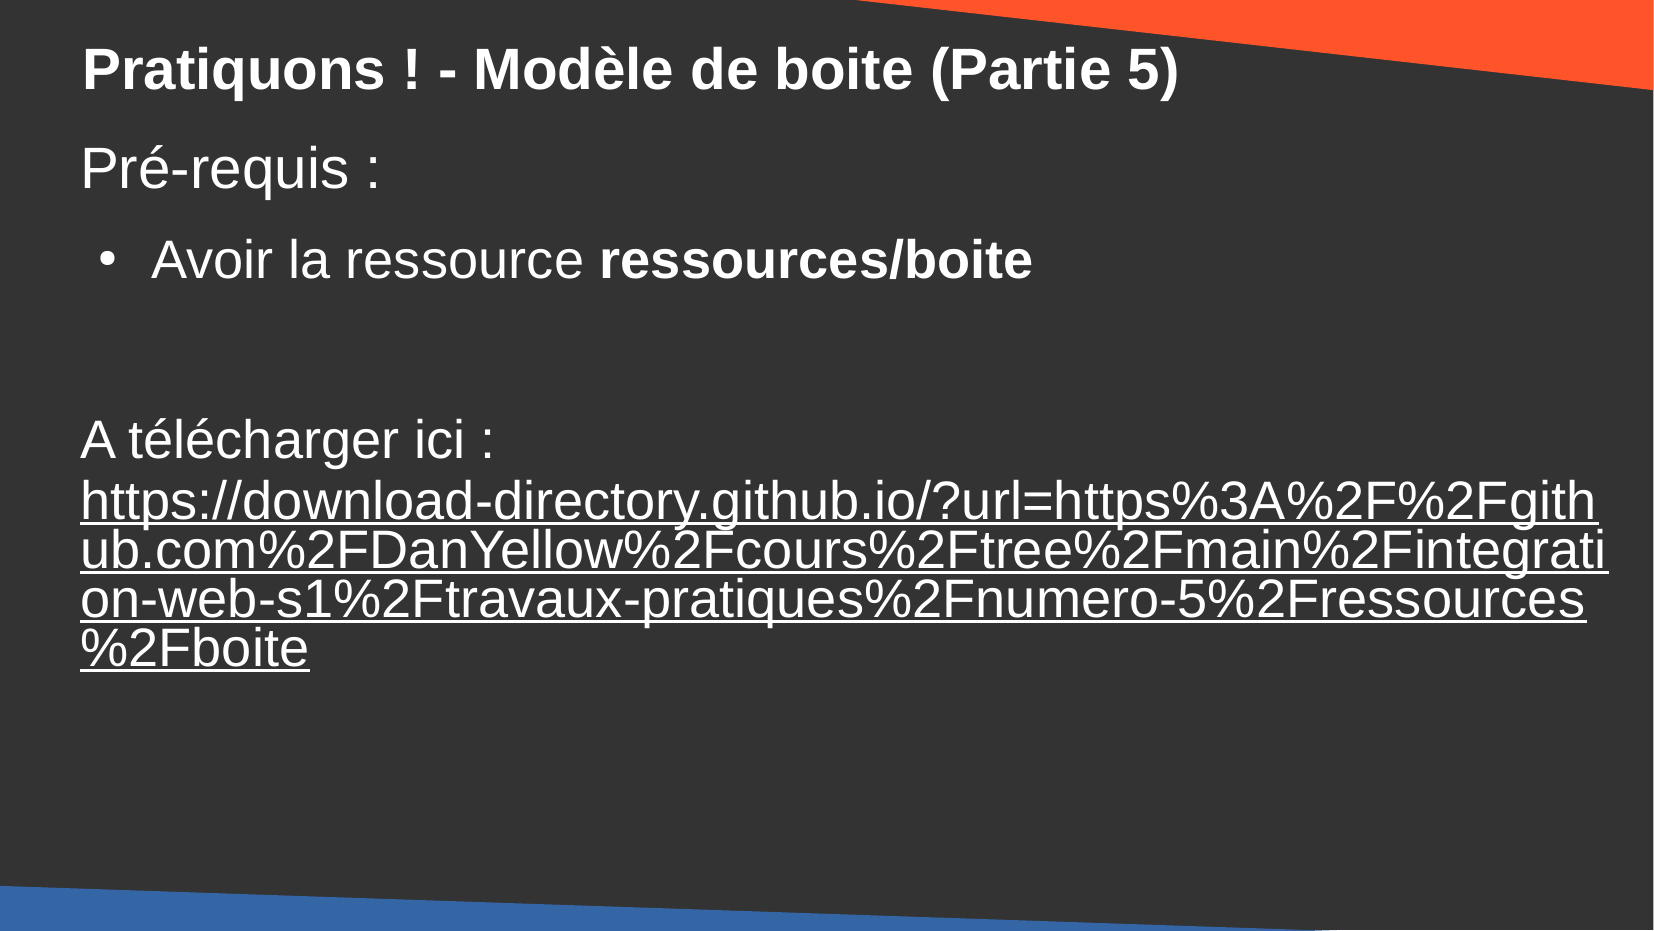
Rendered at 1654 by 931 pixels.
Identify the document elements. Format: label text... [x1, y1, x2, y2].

text_box [0, 885, 1337, 931]
list Pré-requis : Avoir la ressource ressources/boite A télécharger ici : https://download-directory.github.io/?url=https%3A%2F%2Fgithub.com%2FDanYellow%2Fcours%2Ftree%2Fmain%2Fintegration-web-s1%2Ftravaux-pratiques%2Fnumero-5%2Fressources%2Fboite [80, 135, 1620, 697]
title Pratiquons ! - Modèle de boite (Partie 5) [82, 37, 1571, 114]
text_box [855, 0, 1654, 91]
